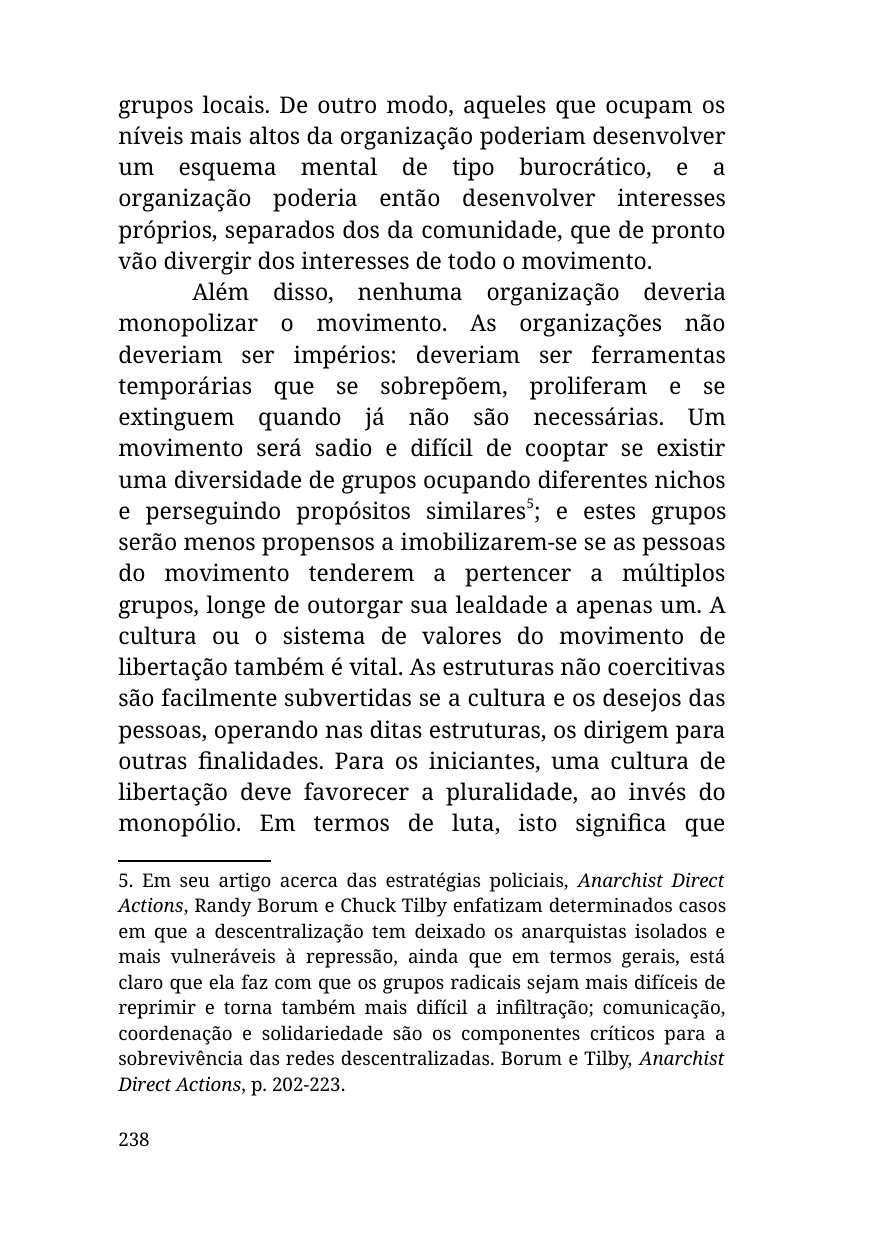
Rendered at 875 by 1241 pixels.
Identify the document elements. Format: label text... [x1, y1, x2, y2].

text Além disso, nenhuma organização deveria monopolizar o movimento. As organizações não deveriam ser impérios: deveriam ser ferramentas temporárias que se sobrepõem, proliferam e se extinguem quando já não são necessárias. Um movimento será sadio e difícil de cooptar se existir uma diversidade de grupos ocupando diferentes nichos e perseguindo propósitos similares; e estes grupos serão menos propensos a imobilizarem-se se as pessoas do movimento tenderem a pertencer a múltiplos grupos, longe de outorgar sua lealdade a apenas um. A cultura ou o sistema de valores do movimento de libertação também é vital. As estruturas não coercitivas são facilmente subvertidas se a cultura e os desejos das pessoas, operando nas ditas estruturas, os dirigem para outras finalidades. Para os iniciantes, uma cultura de libertação deve favorecer a pluralidade, ao invés do monopólio. Em termos de luta, isto significa que [118, 276, 726, 838]
text grupos locais. De outro modo, aqueles que ocupam os níveis mais altos da organização poderiam desenvolver um esquema mental de tipo burocrático, e a organização poderia então desenvolver interesses próprios, separados dos da comunidade, que de pronto vão divergir dos interesses de todo o movimento. [118, 88, 726, 276]
text . Em seu artigo acerca das estratégias policiais, Anarchist Direct Actions, Randy Borum e Chuck Tilby enfatizam determinados casos em que a descentralização tem deixado os anarquistas isolados e mais vulneráveis à repressão, ainda que em termos gerais, está claro que ela faz com que os grupos radicais sejam mais difíceis de reprimir e torna também mais difícil a infiltração; comunicação, coordenação e solidariedade são os componentes críticos para a sobrevivência das redes descentralizadas. Borum e Tilby, Anarchist Direct Actions, p. 202-223. [118, 867, 726, 1097]
